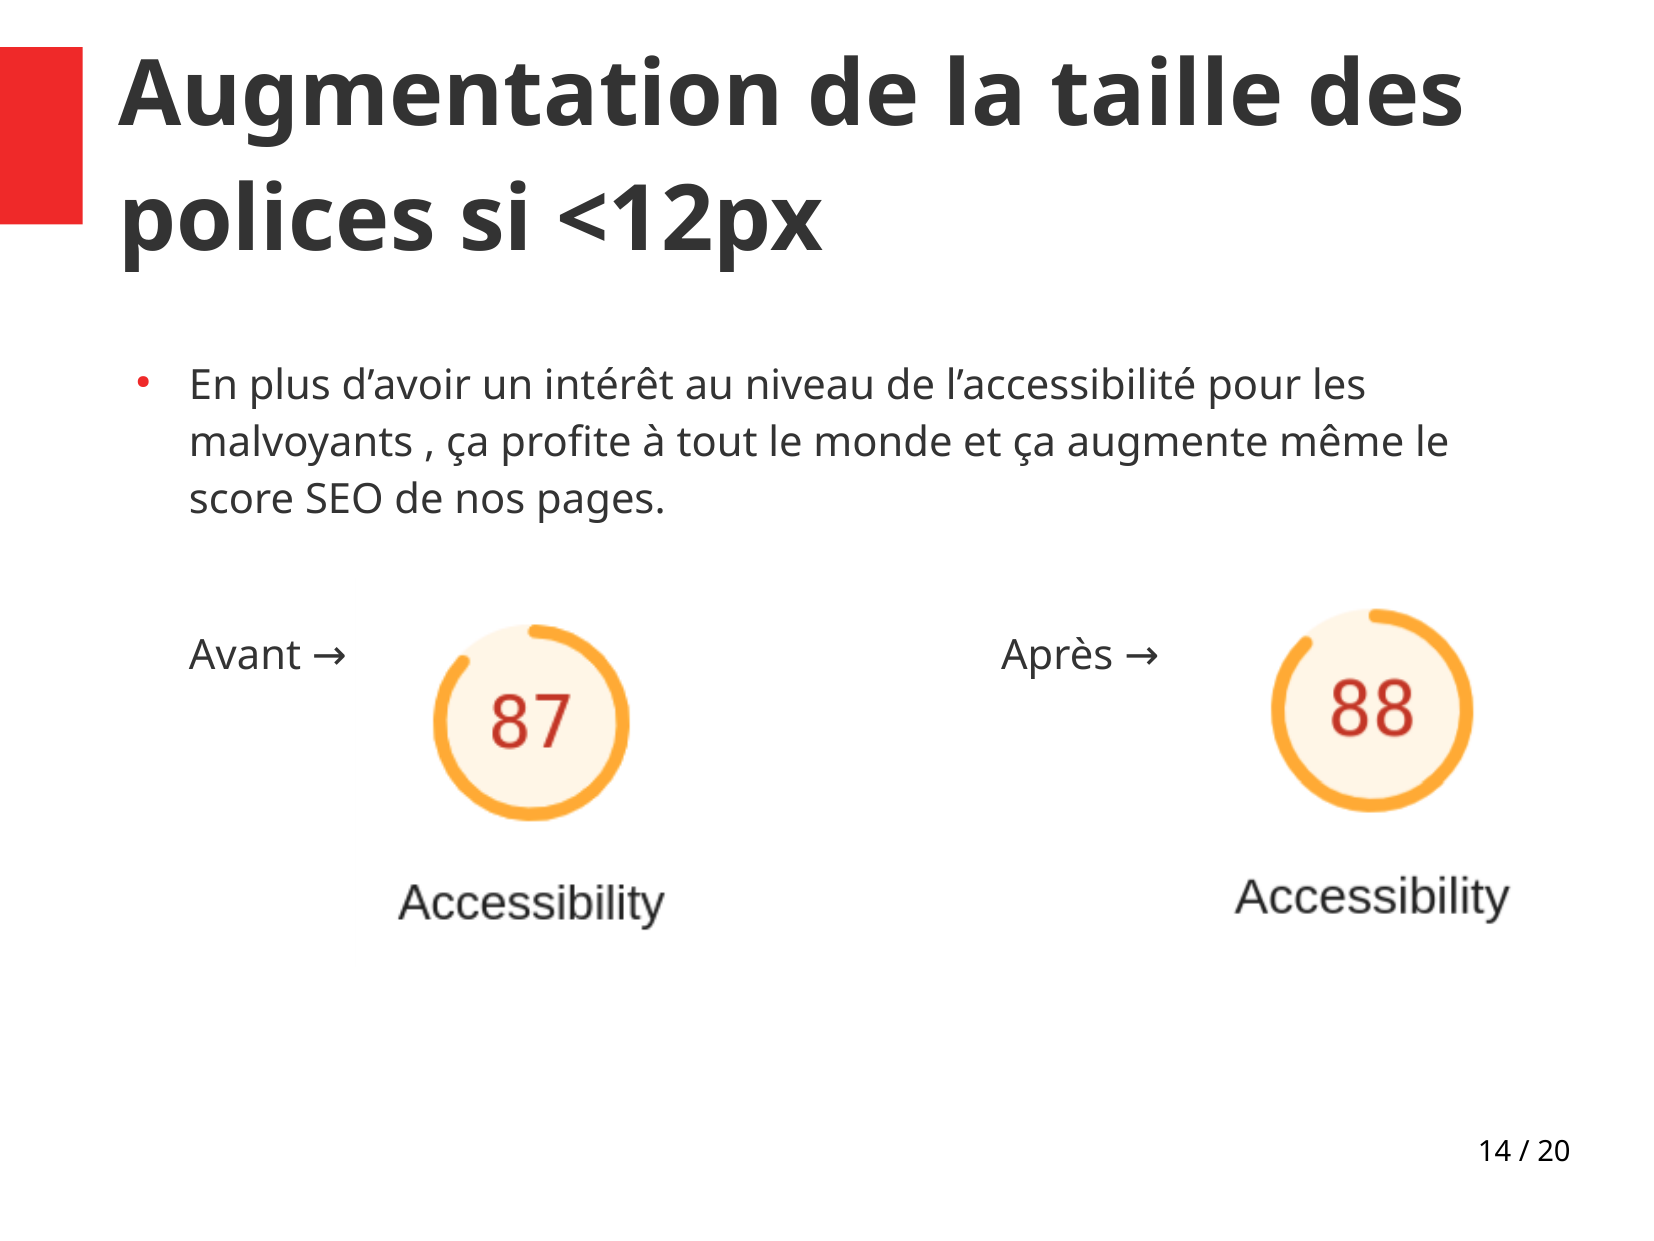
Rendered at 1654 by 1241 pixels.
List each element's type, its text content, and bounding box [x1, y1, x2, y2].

picture [1167, 572, 1583, 951]
list En plus d’avoir un intérêt au niveau de l’accessibilité pour les malvoyants , ça profite à tout le monde et ça augmente même le score SEO de nos pages. Avant → Après → [118, 354, 1536, 1074]
title Augmentation de la taille des polices si <12px [118, 27, 1571, 278]
picture [354, 578, 714, 967]
